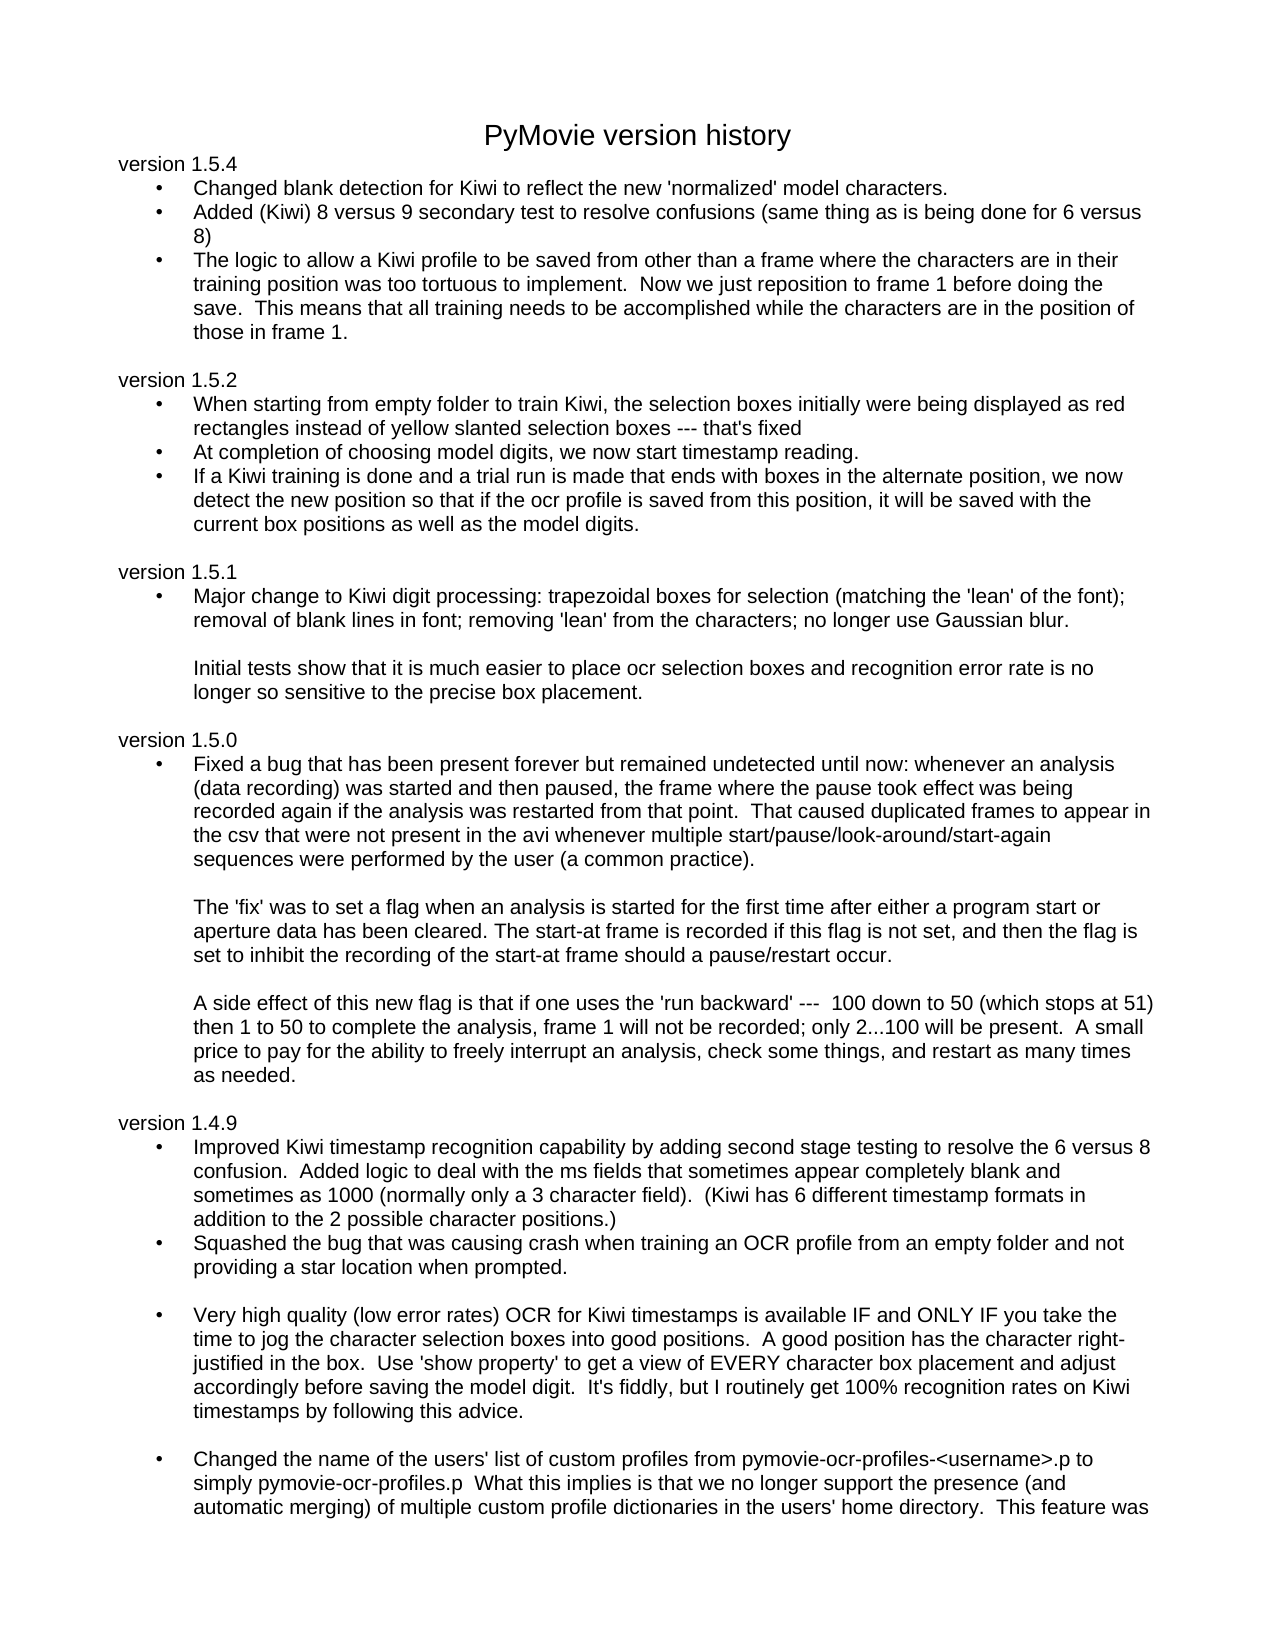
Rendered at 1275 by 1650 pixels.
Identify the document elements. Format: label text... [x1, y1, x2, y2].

list Major change to Kiwi digit processing: trapezoidal boxes for selection (matching the 'lean' of the font); removal of blank lines in font; removing 'lean' from the characters; no longer use Gaussian blur. Initial tests show that it is much easier to place ocr selection boxes and recognition error rate is no longer so sensitive to the precise box placement. [156, 583, 1157, 727]
text version 1.5.0 [118, 727, 1157, 751]
text version 1.4.9 [118, 1111, 1157, 1135]
list Very high quality (low error rates) OCR for Kiwi timestamps is available IF and ONLY IF you take the time to jog the character selection boxes into good positions. A good position has the character right-justified in the box. Use 'show property' to get a view of EVERY character box placement and adjust accordingly before saving the model digit. It's fiddly, but I routinely get 100% recognition rates on Kiwi timestamps by following this advice. [156, 1303, 1157, 1447]
text version 1.5.4 [118, 152, 1157, 176]
list Added (Kiwi) 8 versus 9 secondary test to resolve confusions (same thing as is being done for 6 versus 8) [156, 200, 1157, 248]
list Improved Kiwi timestamp recognition capability by adding second stage testing to resolve the 6 versus 8 confusion. Added logic to deal with the ms fields that sometimes appear completely blank and sometimes as 1000 (normally only a 3 character field). (Kiwi has 6 different timestamp formats in addition to the 2 possible character positions.) [156, 1135, 1157, 1231]
list When starting from empty folder to train Kiwi, the selection boxes initially were being displayed as red rectangles instead of yellow slanted selection boxes --- that's fixed [156, 392, 1157, 439]
list If a Kiwi training is done and a trial run is made that ends with boxes in the alternate position, we now detect the new position so that if the ocr profile is saved from this position, it will be saved with the current box positions as well as the model digits. [156, 464, 1157, 559]
list The logic to allow a Kiwi profile to be saved from other than a frame where the characters are in their training position was too tortuous to implement. Now we just reposition to frame 1 before doing the save. This means that all training needs to be accomplished while the characters are in the position of those in frame 1. [156, 248, 1157, 368]
list Changed the name of the users' list of custom profiles from pymovie-ocr-profiles-<username>.p to simply pymovie-ocr-profiles.p What this implies is that we no longer support the presence (and automatic merging) of multiple custom profile dictionaries in the users' home directory. This feature was [156, 1447, 1157, 1518]
list At completion of choosing model digits, we now start timestamp reading. [156, 439, 1157, 464]
list Fixed a bug that has been present forever but remained undetected until now: whenever an analysis (data recording) was started and then paused, the frame where the pause took effect was being recorded again if the analysis was restarted from that point. That caused duplicated frames to appear in the csv that were not present in the avi whenever multiple start/pause/look-around/start-again sequences were performed by the user (a common practice). The 'fix' was to set a flag when an analysis is started for the first time after either a program start or aperture data has been cleared. The start-at frame is recorded if this flag is not set, and then the flag is set to inhibit the recording of the start-at frame should a pause/restart occur. A side effect of this new flag is that if one uses the 'run backward' --- 100 down to 50 (which stops at 51) then 1 to 50 to complete the analysis, frame 1 will not be recorded; only 2...100 will be present. A small price to pay for the ability to freely interrupt an analysis, check some things, and restart as many times as needed. [156, 751, 1157, 1111]
list Squashed the bug that was causing crash when training an OCR profile from an empty folder and not providing a star location when prompted. [156, 1231, 1157, 1303]
text PyMovie version history [118, 118, 1157, 152]
text version 1.5.1 [118, 559, 1157, 583]
text version 1.5.2 [118, 368, 1157, 392]
list Changed blank detection for Kiwi to reflect the new 'normalized' model characters. [156, 176, 1157, 200]
